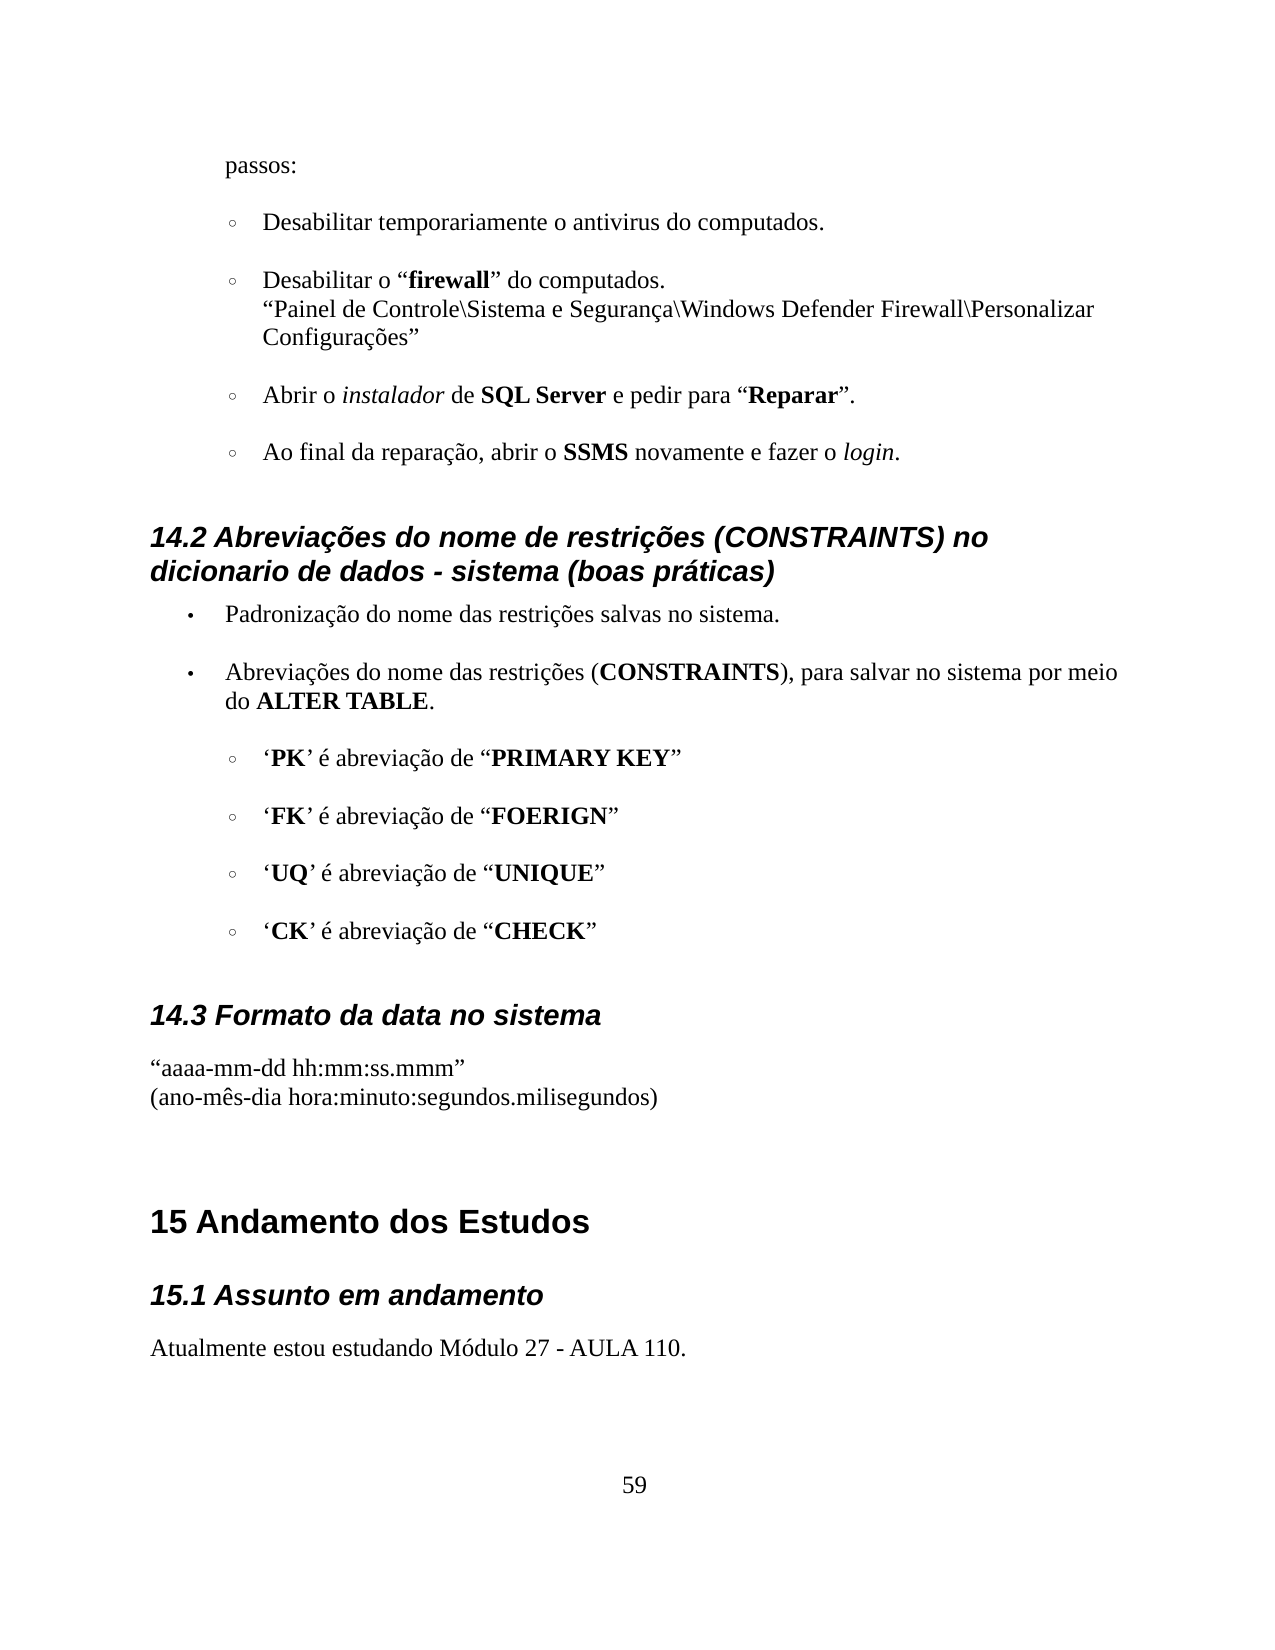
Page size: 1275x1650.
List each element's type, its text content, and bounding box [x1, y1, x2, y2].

list Abrir o instalador de SQL Server e pedir para “Reparar”. [225, 380, 1125, 437]
subtitle 14.2 Abreviações do nome de restrições (CONSTRAINTS) no dicionario de dados - sistema (boas práticas) [150, 520, 1125, 587]
list Desabilitar temporariamente o antivirus do computados. [225, 207, 1125, 265]
list ‘UQ’ é abreviação de “UNIQUE” [225, 858, 1125, 916]
list Padronização do nome das restrições salvas no sistema. [187, 599, 1125, 657]
subtitle 15.1 Assunto em andamento [150, 1278, 1125, 1312]
subtitle 15 Andamento dos Estudos [150, 1202, 1125, 1241]
list ‘FK’ é abreviação de “FOERIGN” [225, 801, 1125, 858]
list passos: [187, 150, 1125, 207]
text Atualmente estou estudando Módulo 27 - AULA 110. [150, 1333, 1125, 1391]
list Desabilitar o “firewall” do computados. “Painel de Controle\Sistema e Segurança\Windows Defender Firewall\Personalizar Configurações” [225, 265, 1125, 380]
subtitle 14.3 Formato da data no sistema [150, 998, 1125, 1032]
list ‘PK’ é abreviação de “PRIMARY KEY” [225, 743, 1125, 801]
list ‘CK’ é abreviação de “CHECK” [225, 916, 1125, 973]
list Abreviações do nome das restrições (CONSTRAINTS), para salvar no sistema por meio do ALTER TABLE. [187, 657, 1125, 743]
text “aaaa-mm-dd hh:mm:ss.mmm” (ano-mês-dia hora:minuto:segundos.milisegundos) [150, 1053, 1125, 1139]
list Ao final da reparação, abrir o SSMS novamente e fazer o login. [225, 437, 1125, 495]
